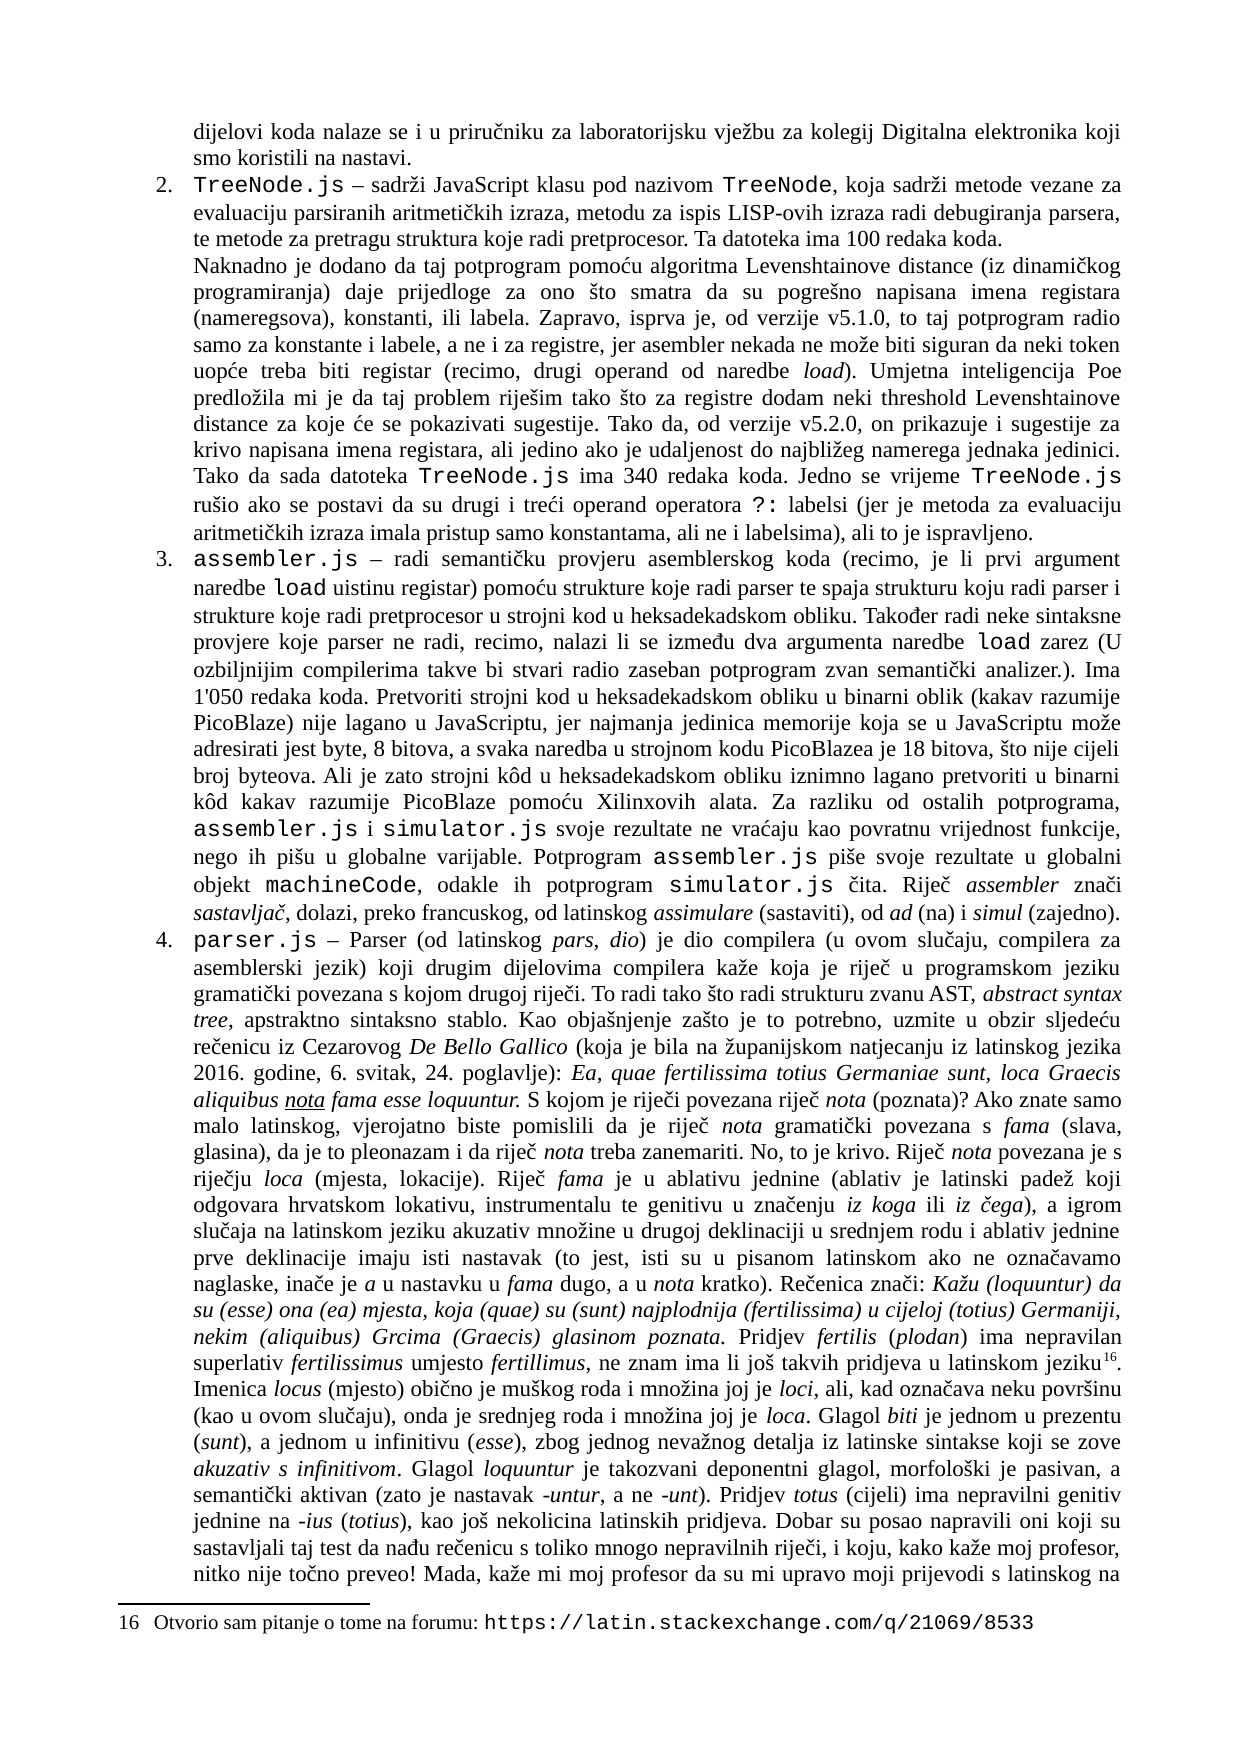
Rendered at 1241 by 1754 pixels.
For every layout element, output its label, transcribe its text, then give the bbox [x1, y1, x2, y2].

list TreeNode.js – sadrži JavaScript klasu pod nazivom TreeNode, koja sadrži metode vezane za evaluaciju parsiranih aritmetičkih izraza, metodu za ispis LISP-ovih izraza radi debugiranja parsera, te metode za pretragu struktura koje radi pretprocesor. Ta datoteka ima 100 redaka koda. [156, 171, 1122, 252]
list assembler.js – radi semantičku provjeru asemblerskog koda (recimo, je li prvi argument naredbe load uistinu registar) pomoću strukture koje radi parser te spaja strukturu koju radi parser i strukture koje radi pretprocesor u strojni kod u heksadekadskom obliku. Također radi neke sintaksne provjere koje parser ne radi, recimo, nalazi li se između dva argumenta naredbe load zarez (U ozbiljnijim compilerima takve bi stvari radio zaseban potprogram zvan semantički analizer.). Ima 1'050 redaka koda. Pretvoriti strojni kod u heksadekadskom obliku u binarni oblik (kakav razumije PicoBlaze) nije lagano u JavaScriptu, jer najmanja jedinica memorije koja se u JavaScriptu može adresirati jest byte, 8 bitova, a svaka naredba u strojnom kodu PicoBlazea je 18 bitova, što nije cijeli broj byteova. Ali je zato strojni kôd u heksadekadskom obliku iznimno lagano pretvoriti u binarni kôd kakav razumije PicoBlaze pomoću Xilinxovih alata. Za razliku od ostalih potprograma, assembler.js i simulator.js svoje rezultate ne vraćaju kao povratnu vrijednost funkcije, nego ih pišu u globalne varijable. Potprogram assembler.js piše svoje rezultate u globalni objekt machineCode, odakle ih potprogram simulator.js čita. Riječ assembler znači sastavljač, dolazi, preko francuskog, od latinskog assimulare (sastaviti), od ad (na) i simul (zajedno). [156, 545, 1122, 926]
list Otvorio sam pitanje o tome na forumu: https://latin.stackexchange.com/q/21069/8533 [118, 1610, 1122, 1636]
list parser.js – Parser (od latinskog pars, dio) je dio compilera (u ovom slučaju, compilera za asemblerski jezik) koji drugim dijelovima compilera kaže koja je riječ u programskom jeziku gramatički povezana s kojom drugoj riječi. To radi tako što radi strukturu zvanu AST, abstract syntax tree, apstraktno sintaksno stablo. Kao objašnjenje zašto je to potrebno, uzmite u obzir sljedeću rečenicu iz Cezarovog De Bello Gallico (koja je bila na županijskom natjecanju iz latinskog jezika 2016. godine, 6. svitak, 24. poglavlje): Ea, quae fertilissima totius Germaniae sunt, loca Graecis aliquibus nota fama esse loquuntur. S kojom je riječi povezana riječ nota (poznata)? Ako znate samo malo latinskog, vjerojatno biste pomislili da je riječ nota gramatički povezana s fama (slava, glasina), da je to pleonazam i da riječ nota treba zanemariti. No, to je krivo. Riječ nota povezana je s riječju loca (mjesta, lokacije). Riječ fama je u ablativu jednine (ablativ je latinski padež koji odgovara hrvatskom lokativu, instrumentalu te genitivu u značenju iz koga ili iz čega), a igrom slučaja na latinskom jeziku akuzativ množine u drugoj deklinaciji u srednjem rodu i ablativ jednine prve deklinacije imaju isti nastavak (to jest, isti su u pisanom latinskom ako ne označavamo naglaske, inače je a u nastavku u fama dugo, a u nota kratko). Rečenica znači: Kažu (loquuntur) da su (esse) ona (ea) mjesta, koja (quae) su (sunt) najplodnija (fertilissima) u cijeloj (totius) Germaniji, nekim (aliquibus) Grcima (Graecis) glasinom poznata. Pridjev fertilis (plodan) ima nepravilan superlativ fertilissimus umjesto fertillimus, ne znam ima li još takvih pridjeva u latinskom jeziku. Imenica locus (mjesto) obično je muškog roda i množina joj je loci, ali, kad označava neku površinu (kao u ovom slučaju), onda je srednjeg roda i množina joj je loca. Glagol biti je jednom u prezentu (sunt), a jednom u infinitivu (esse), zbog jednog nevažnog detalja iz latinske sintakse koji se zove akuzativ s infinitivom. Glagol loquuntur je takozvani deponentni glagol, morfološki je pasivan, a semantički aktivan (zato je nastavak -untur, a ne -unt). Pridjev totus (cijeli) ima nepravilni genitiv jednine na -ius (totius), kao još nekolicina latinskih pridjeva. Dobar su posao napravili oni koji su sastavljali taj test da nađu rečenicu s toliko mnogo nepravilnih riječi, i koju, kako kaže moj profesor, nitko nije točno preveo! Mada, kaže mi moj profesor da su mi upravo moji prijevodi s latinskog na [156, 926, 1122, 1586]
list Naknadno je dodano da taj potprogram pomoću algoritma Levenshtainove distance (iz dinamičkog programiranja) daje prijedloge za ono što smatra da su pogrešno napisana imena registara (nameregsova), konstanti, ili labela. Zapravo, isprva je, od verzije v5.1.0, to taj potprogram radio samo za konstante i labele, a ne i za registre, jer asembler nekada ne može biti siguran da neki token uopće treba biti registar (recimo, drugi operand od naredbe load). Umjetna inteligencija Poe predložila mi je da taj problem riješim tako što za registre dodam neki threshold Levenshtainove distance za koje će se pokazivati sugestije. Tako da, od verzije v5.2.0, on prikazuje i sugestije za krivo napisana imena registara, ali jedino ako je udaljenost do najbližeg namerega jednaka jedinici. Tako da sada datoteka TreeNode.js ima 340 redaka koda. Jedno se vrijeme TreeNode.js rušio ako se postavi da su drugi i treći operand operatora ?: labelsi (jer je metoda za evaluaciju aritmetičkih izraza imala pristup samo konstantama, ali ne i labelsima), ali to je ispravljeno. [156, 252, 1122, 545]
list dijelovi koda nalaze se i u priručniku za laboratorijsku vježbu za kolegij Digitalna elektronika koji smo koristili na nastavi. [156, 118, 1122, 171]
